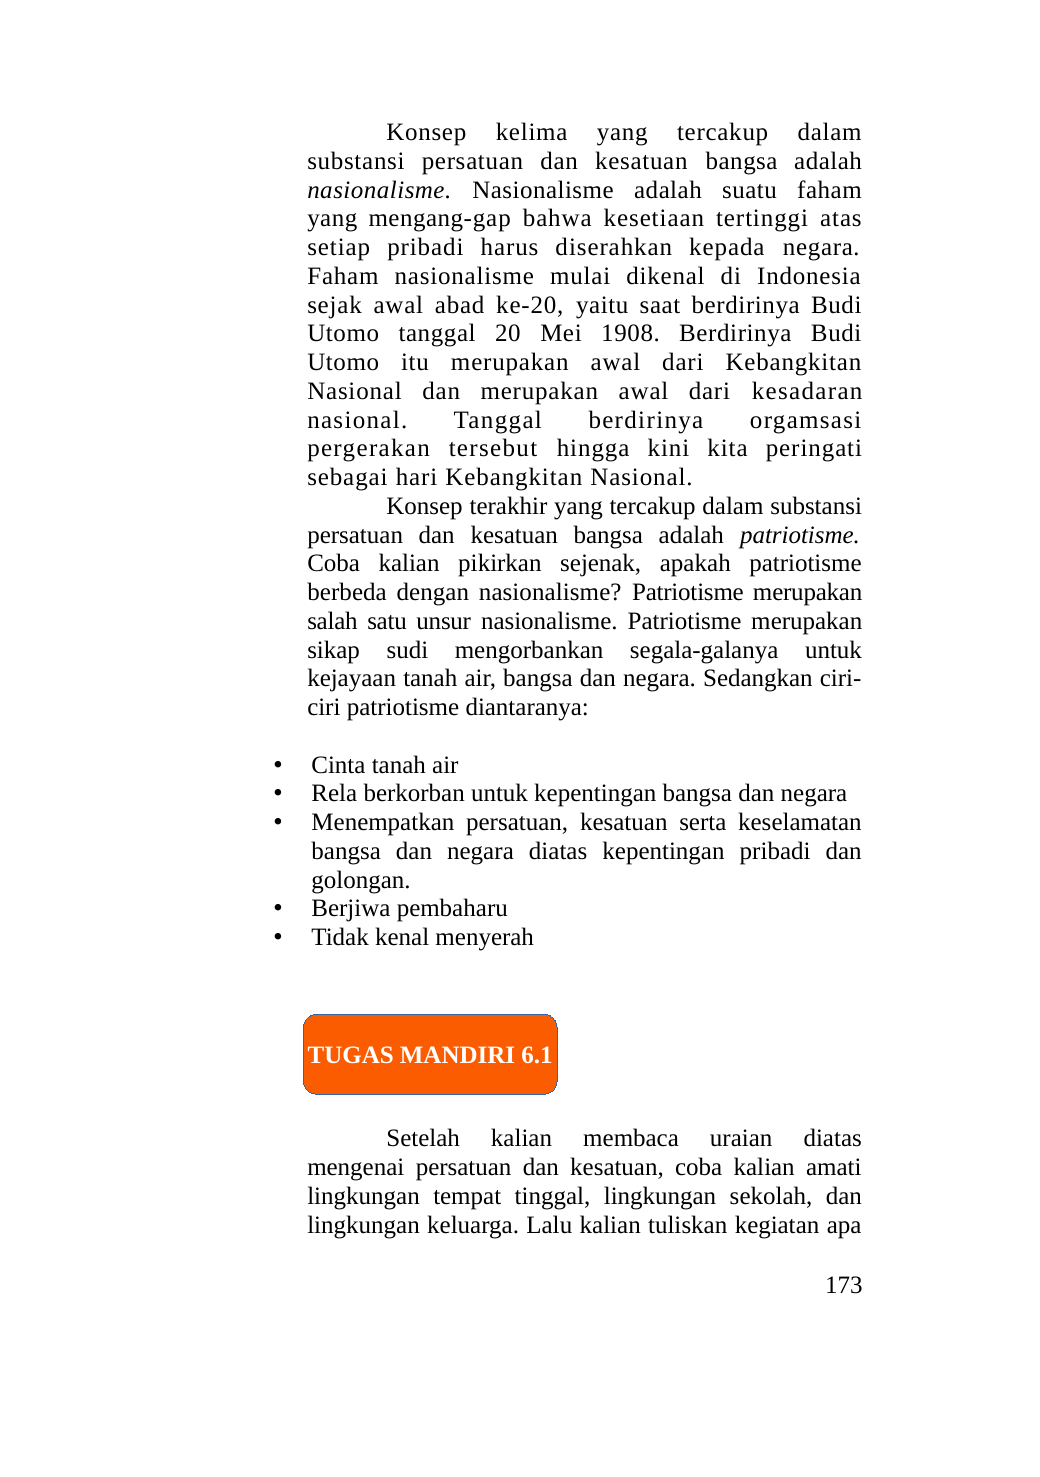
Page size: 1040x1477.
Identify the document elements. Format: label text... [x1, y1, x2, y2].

text Setelah kalian membaca uraian diatas mengenai persatuan dan kesatuan, coba kalian amati lingkungan tempat tinggal, lingkungan sekolah, dan lingkungan keluarga. Lalu kalian tuliskan kegiatan apa [307, 1123, 862, 1238]
text Konsep terakhir yang tercakup dalam substansi persatuan dan kesatuan bangsa adalah patriotisme. Coba kalian pikirkan sejenak, apakah patriotisme berbeda dengan nasionalisme? Patriotisme merupakan salah satu unsur nasionalisme. Patriotisme merupakan sikap sudi mengorbankan segala-galanya untuk kejayaan tanah air, bangsa dan negara. Sedangkan ciri-ciri patriotisme diantaranya: [307, 491, 862, 721]
list Rela berkorban untuk kepentingan bangsa dan negara [274, 778, 862, 807]
list Menempatkan persatuan, kesatuan serta keselamatan bangsa dan negara diatas kepentingan pribadi dan golongan. [274, 807, 862, 893]
text Konsep kelima yang tercakup dalam substansi persatuan dan kesatuan bangsa adalah nasionalisme. Nasionalisme adalah suatu faham yang mengang-gap bahwa kesetiaan tertinggi atas setiap pribadi harus diserahkan kepada negara. Faham nasionalisme mulai dikenal di Indonesia sejak awal abad ke-20, yaitu saat berdirinya Budi Utomo tanggal 20 Mei 1908. Berdirinya Budi Utomo itu merupakan awal dari Kebangkitan Nasional dan merupakan awal dari kesadaran nasional. Tanggal berdirinya orgamsasi pergerakan tersebut hingga kini kita peringati sebagai hari Kebangkitan Nasional. [307, 117, 862, 491]
list Berjiwa pembaharu [274, 893, 862, 922]
list Cinta tanah air [274, 750, 862, 778]
list Tidak kenal menyerah [274, 922, 862, 951]
